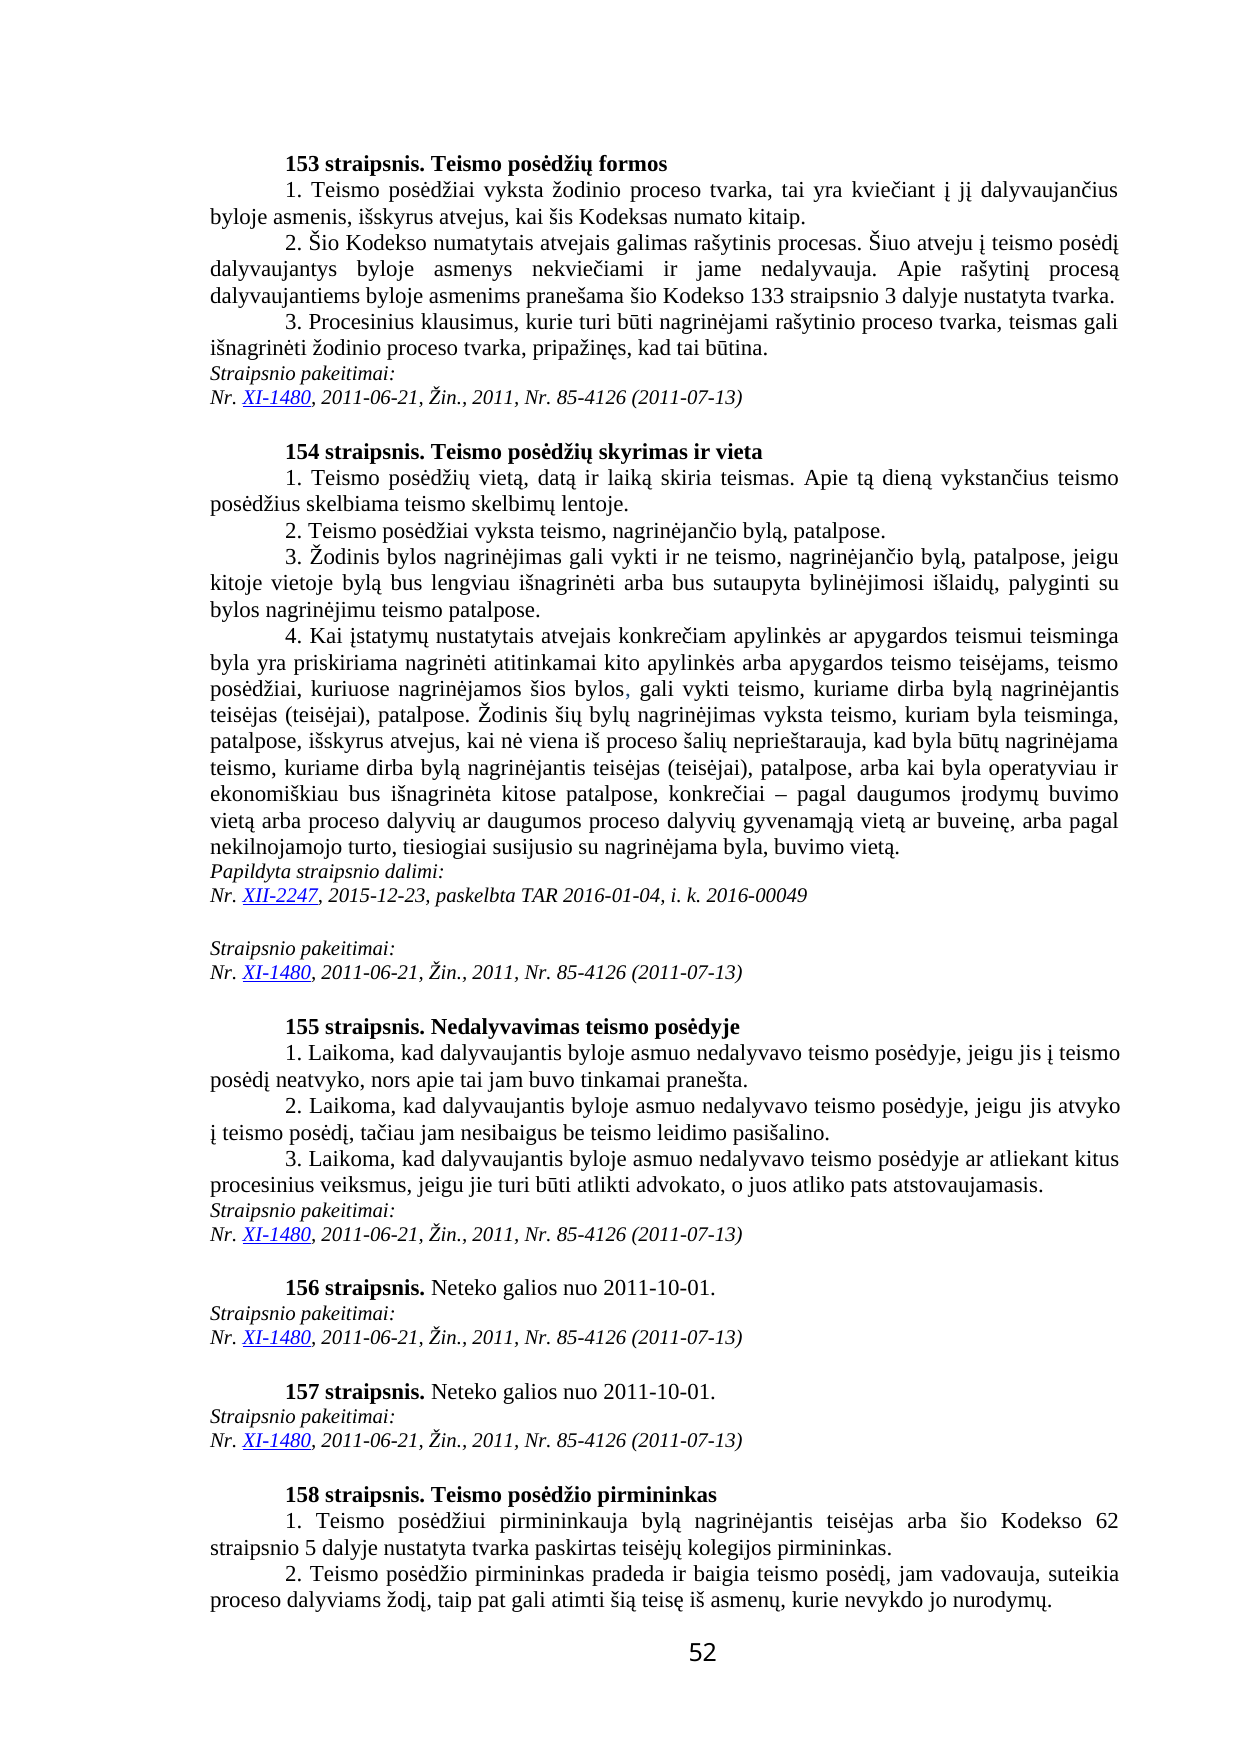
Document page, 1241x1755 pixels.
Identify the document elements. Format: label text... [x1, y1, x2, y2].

text 154 straipsnis. Teismo posėdžių skyrimas ir vieta [210, 438, 1120, 464]
text 2. Teismo posėdžiai vyksta teismo, nagrinėjančio bylą, patalpose. [210, 517, 1120, 543]
text 153 straipsnis. Teismo posėdžių formos [210, 150, 1120, 176]
text Straipsnio pakeitimai: [210, 1404, 1120, 1428]
text 3. Žodinis bylos nagrinėjimas gali vykti ir ne teismo, nagrinėjančio bylą, patalpose, jeigu kitoje vietoje bylą bus lengviau išnagrinėti arba bus sutaupyta bylinėjimosi išlaidų, palyginti su bylos nagrinėjimu teismo patalpose. [210, 543, 1120, 622]
text 4. Kai įstatymų nustatytais atvejais konkrečiam apylinkės ar apygardos teismui teisminga byla yra priskiriama nagrinėti atitinkamai kito apylinkės arba apygardos teismo teisėjams, teismo posėdžiai, kuriuose nagrinėjamos šios bylos, gali vykti teismo, kuriame dirba bylą nagrinėjantis teisėjas (teisėjai), patalpose. Žodinis šių bylų nagrinėjimas vyksta teismo, kuriam byla teisminga, patalpose, išskyrus atvejus, kai nė viena iš proceso šalių neprieštarauja, kad byla būtų nagrinėjama teismo, kuriame dirba bylą nagrinėjantis teisėjas (teisėjai), patalpose, arba kai byla operatyviau ir ekonomiškiau bus išnagrinėta kitose patalpose, konkrečiai – pagal daugumos įrodymų buvimo vietą arba proceso dalyvių ar daugumos proceso dalyvių gyvenamąją vietą ar buveinę, arba pagal nekilnojamojo turto, tiesiogiai susijusio su nagrinėjama byla, buvimo vietą. [210, 622, 1120, 859]
text 2. Šio Kodekso numatytais atvejais galimas rašytinis procesas. Šiuo atveju į teismo posėdį dalyvaujantys byloje asmenys nekviečiami ir jame nedalyvauja. Apie rašytinį procesą dalyvaujantiems byloje asmenims pranešama šio Kodekso 133 straipsnio 3 dalyje nustatyta tvarka. [210, 229, 1120, 308]
text 2. Laikoma, kad dalyvaujantis byloje asmuo nedalyvavo teismo posėdyje, jeigu jis atvyko į teismo posėdį, tačiau jam nesibaigus be teismo leidimo pasišalino. [210, 1092, 1120, 1145]
text Straipsnio pakeitimai: [210, 1301, 1120, 1325]
text Nr. XII-2247, 2015-12-23, paskelbta TAR 2016-01-04, i. k. 2016-00049 [210, 883, 1120, 907]
text 157 straipsnis. Neteko galios nuo 2011-10-01. [210, 1378, 1120, 1404]
text Straipsnio pakeitimai: [210, 1198, 1120, 1222]
text 156 straipsnis. Neteko galios nuo 2011-10-01. [210, 1274, 1120, 1301]
text Nr. XI-1480, 2011-06-21, Žin., 2011, Nr. 85-4126 (2011-07-13) [210, 1325, 1120, 1349]
text 1. Teismo posėdžiai vyksta žodinio proceso tvarka, tai yra kviečiant į jį dalyvaujančius byloje asmenis, išskyrus atvejus, kai šis Kodeksas numato kitaip. [210, 176, 1120, 229]
text 155 straipsnis. Nedalyvavimas teismo posėdyje [210, 1013, 1120, 1039]
text 158 straipsnis. Teismo posėdžio pirmininkas [210, 1481, 1120, 1507]
text Nr. XI-1480, 2011-06-21, Žin., 2011, Nr. 85-4126 (2011-07-13) [210, 385, 1120, 409]
text 1. Laikoma, kad dalyvaujantis byloje asmuo nedalyvavo teismo posėdyje, jeigu jis į teismo posėdį neatvyko, nors apie tai jam buvo tinkamai pranešta. [210, 1039, 1120, 1092]
text Nr. XI-1480, 2011-06-21, Žin., 2011, Nr. 85-4126 (2011-07-13) [210, 1222, 1120, 1246]
text 1. Teismo posėdžiui pirmininkauja bylą nagrinėjantis teisėjas arba šio Kodekso 62 straipsnio 5 dalyje nustatyta tvarka paskirtas teisėjų kolegijos pirmininkas. [210, 1507, 1120, 1560]
text 1. Teismo posėdžių vietą, datą ir laiką skiria teismas. Apie tą dieną vykstančius teismo posėdžius skelbiama teismo skelbimų lentoje. [210, 464, 1120, 517]
text 3. Procesinius klausimus, kurie turi būti nagrinėjami rašytinio proceso tvarka, teismas gali išnagrinėti žodinio proceso tvarka, pripažinęs, kad tai būtina. [210, 308, 1120, 361]
text Nr. XI-1480, 2011-06-21, Žin., 2011, Nr. 85-4126 (2011-07-13) [210, 960, 1120, 984]
text Straipsnio pakeitimai: [210, 936, 1120, 960]
text Papildyta straipsnio dalimi: [210, 859, 1120, 883]
text 2. Teismo posėdžio pirmininkas pradeda ir baigia teismo posėdį, jam vadovauja, suteikia proceso dalyviams žodį, taip pat gali atimti šią teisę iš asmenų, kurie nevykdo jo nurodymų. [210, 1560, 1120, 1613]
text Nr. XI-1480, 2011-06-21, Žin., 2011, Nr. 85-4126 (2011-07-13) [210, 1428, 1120, 1452]
text 3. Laikoma, kad dalyvaujantis byloje asmuo nedalyvavo teismo posėdyje ar atliekant kitus procesinius veiksmus, jeigu jie turi būti atlikti advokato, o juos atliko pats atstovaujamasis. [210, 1145, 1120, 1198]
text Straipsnio pakeitimai: [210, 361, 1120, 385]
